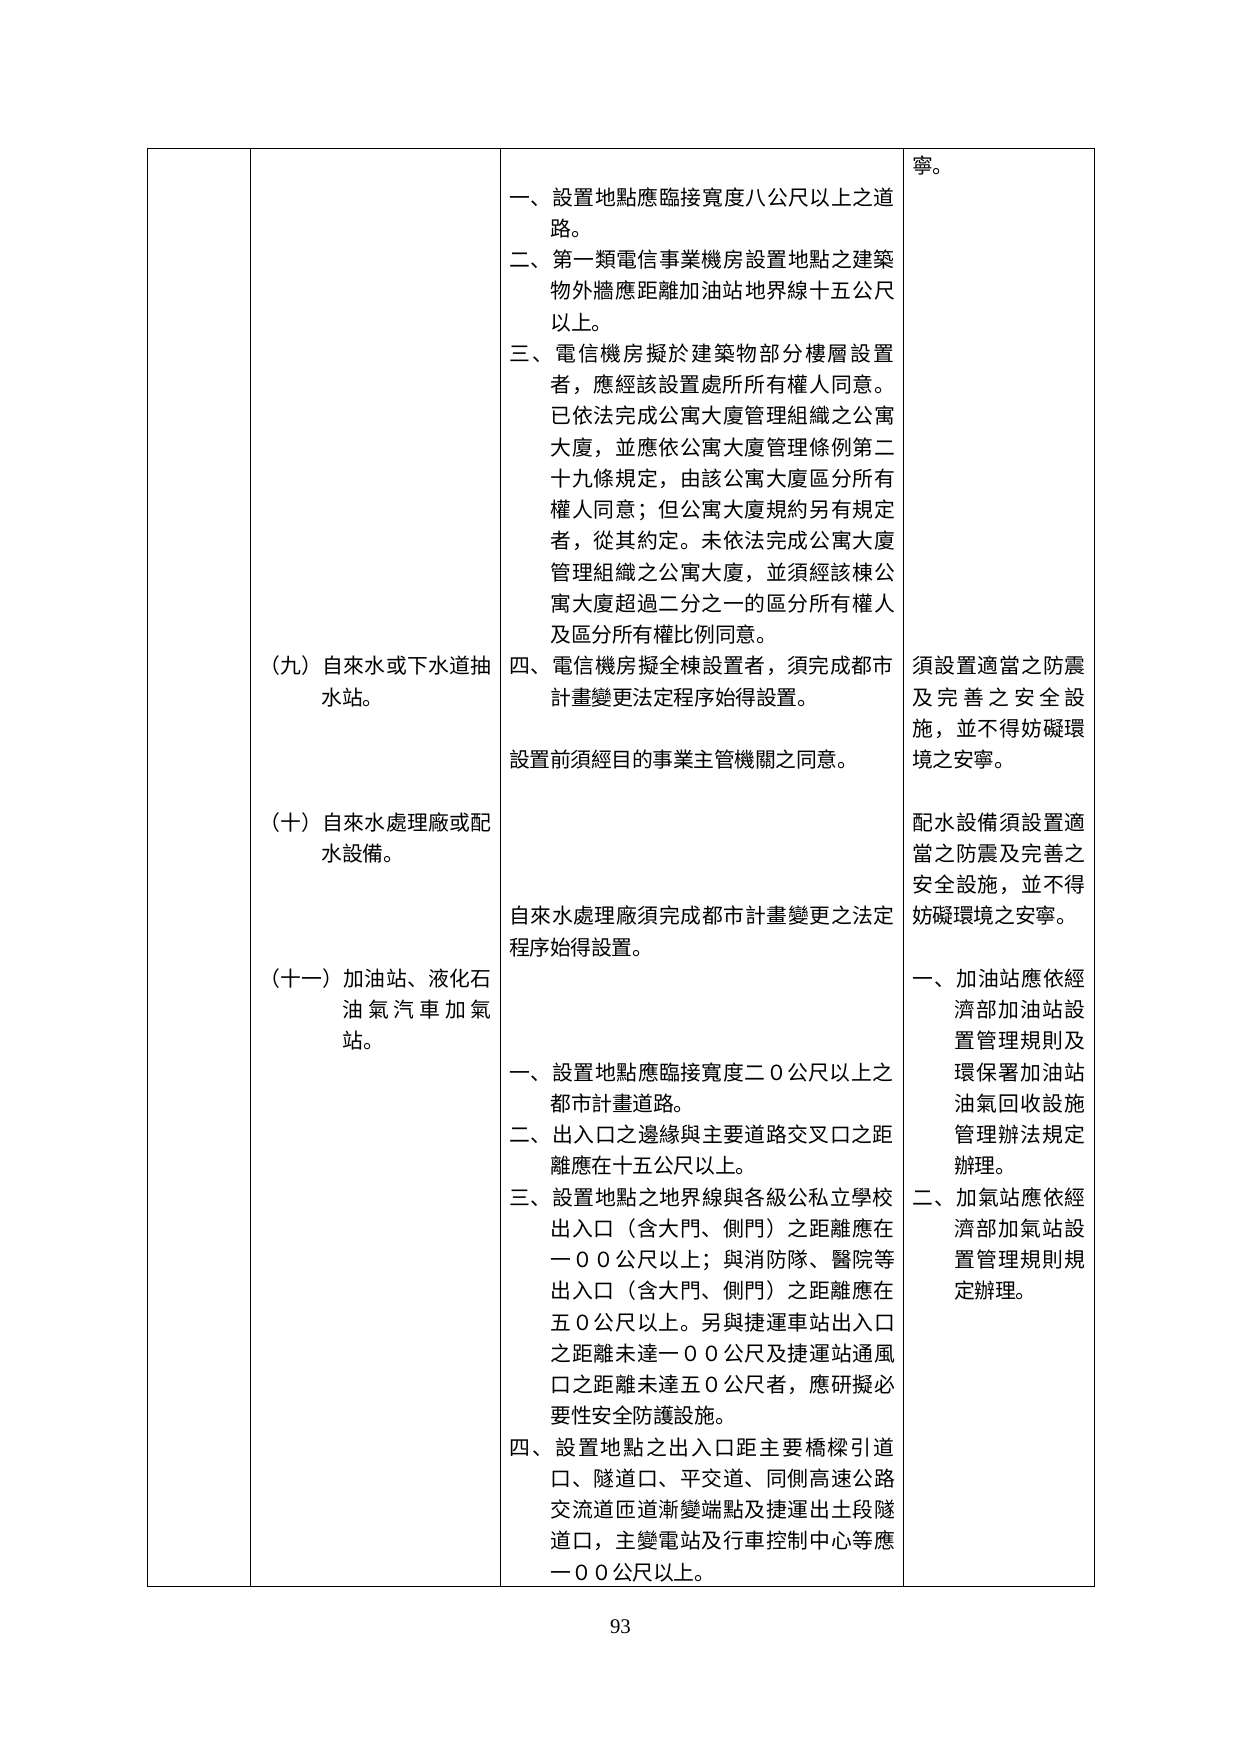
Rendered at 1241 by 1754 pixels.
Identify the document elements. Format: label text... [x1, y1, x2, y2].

table_cell （九）自來水或下水道抽水站。 （十）自來水處理廠或配水設備。 （十一）加油站、液化石油氣汽車加氣站。 [251, 149, 500, 1586]
table_cell 寧。 須設置適當之防震及完善之安全設施，並不得妨礙環境之安寧。 配水設備須設置適當之防震及完善之安全設施，並不得妨礙環境之安寧。 一、加油站應依經濟部加油站設置管理規則及環保署加油站油氣回收設施管理辦法規定辦理。 二、加氣站應依經濟部加氣站設置管理規則規定辦理。 [904, 149, 1094, 1586]
table_cell 一、設置地點應臨接寬度八公尺以上之道路。 二、第一類電信事業機房設置地點之建築物外牆應距離加油站地界線十五公尺以上。 三、電信機房擬於建築物部分樓層設置者，應經該設置處所所有權人同意。已依法完成公寓大廈管理組織之公寓大廈，並應依公寓大廈管理條例第二十九條規定，由該公寓大廈區分所有權人同意；但公寓大廈規約另有規定者，從其約定。未依法完成公寓大廈管理組織之公寓大廈，並須經該棟公寓大廈超過二分之一的區分所有權人及區分所有權比例同意。 四、電信機房擬全棟設置者，須完成都市計畫變更法定程序始得設置。 設置前須經目的事業主管機關之同意。 自來水處理廠須完成都市計畫變更之法定程序始得設置。 一、設置地點應臨接寬度二０公尺以上之都市計畫道路。 二、出入口之邊緣與主要道路交叉口之距離應在十五公尺以上。 三、設置地點之地界線與各級公私立學校出入口（含大門、側門）之距離應在一００公尺以上；與消防隊、醫院等出入口（含大門、側門）之距離應在五０公尺以上。另與捷運車站出入口之距離未達一００公尺及捷運站通風口之距離未達五０公尺者，應研擬必要性安全防護設施。 四、設置地點之出入口距主要橋樑引道口、隧道口、平交道、同側高速公路交流道匝道漸變端點及捷運出土段隧道口，主變電站及行車控制中心等應一００公尺以上。 [501, 149, 903, 1586]
table_cell [148, 149, 250, 1586]
